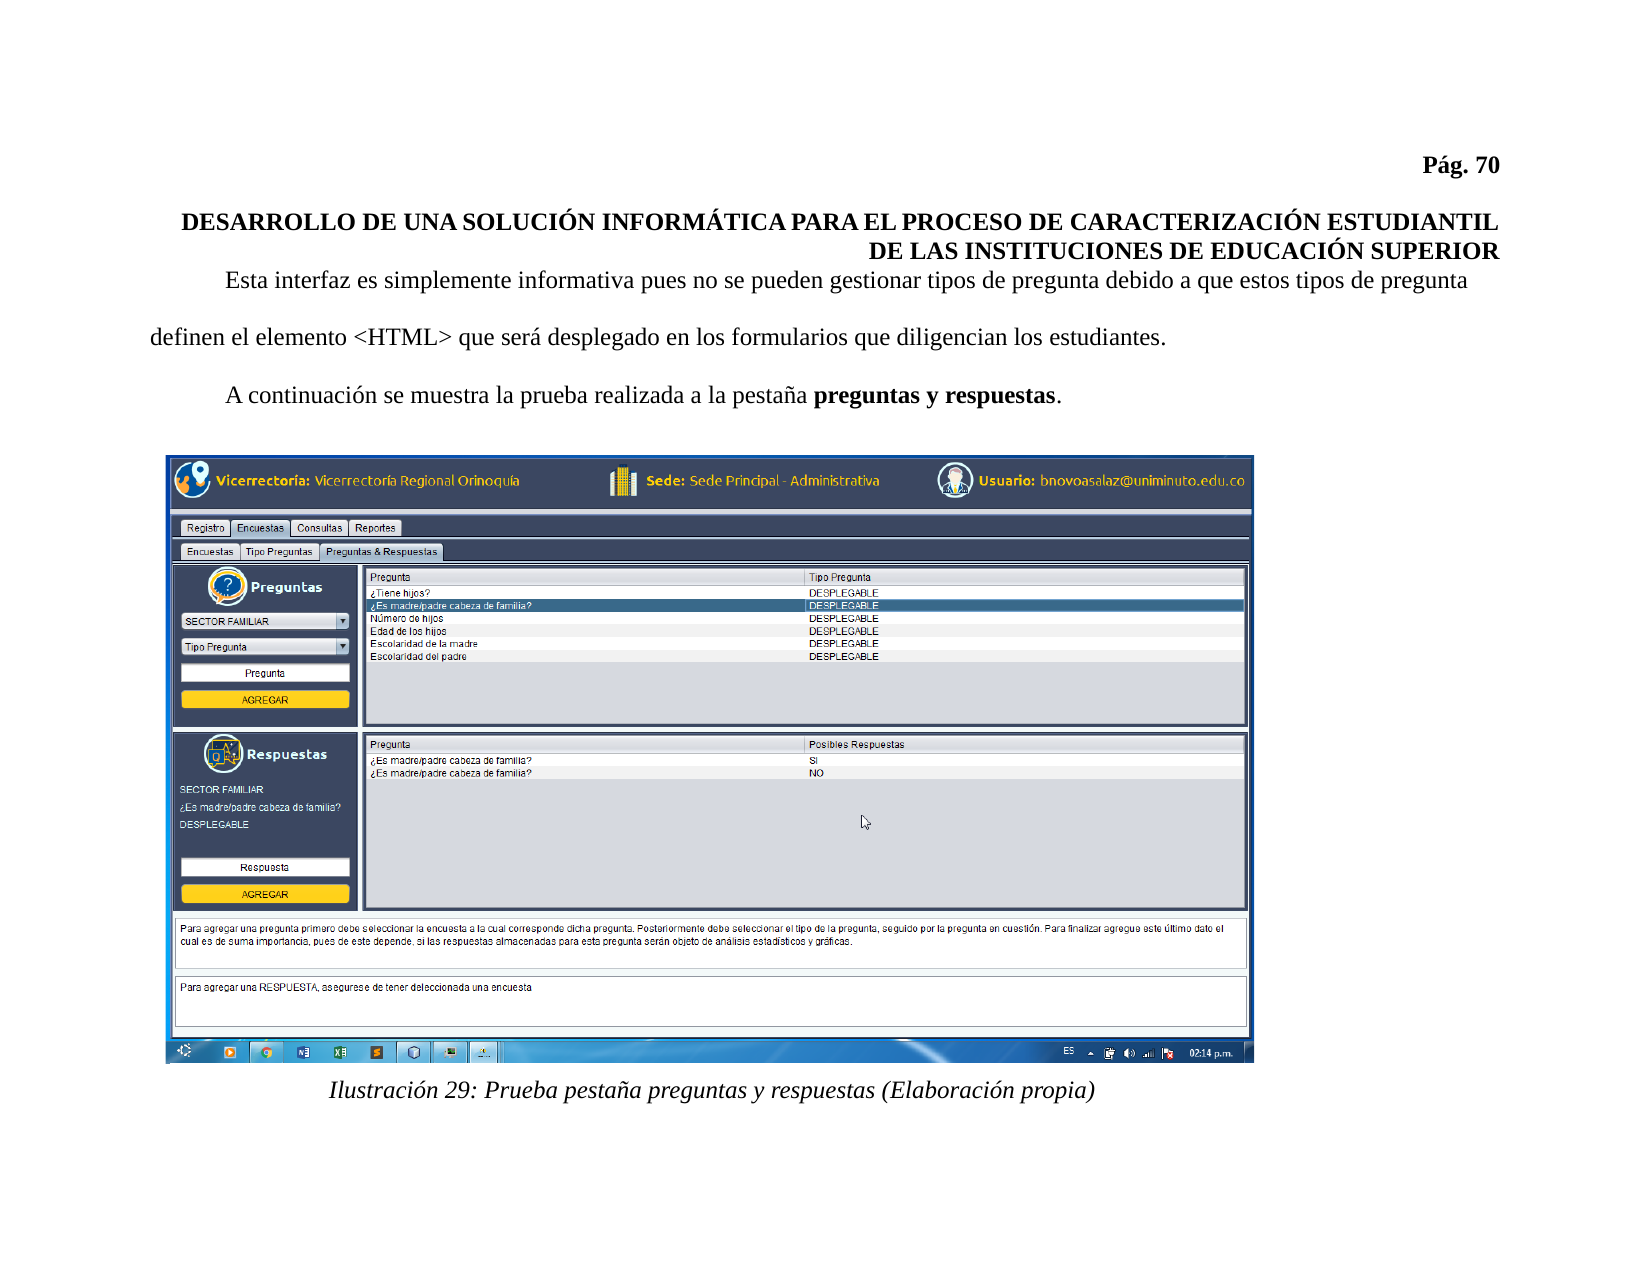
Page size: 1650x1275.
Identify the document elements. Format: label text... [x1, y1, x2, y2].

text A continuación se muestra la prueba realizada a la pestaña preguntas y respuestas. [150, 380, 1500, 409]
text Esta interfaz es simplemente informativa pues no se pueden gestionar tipos de pregunta debido a que estos tipos de pregunta definen el elemento <HTML> que será desplegado en los formularios que diligencian los estudiantes. [150, 265, 1500, 351]
picture [165, 455, 1255, 1064]
text Ilustración 29: Prueba pestaña preguntas y respuestas (Elaboración propia) [170, 1075, 1256, 1104]
